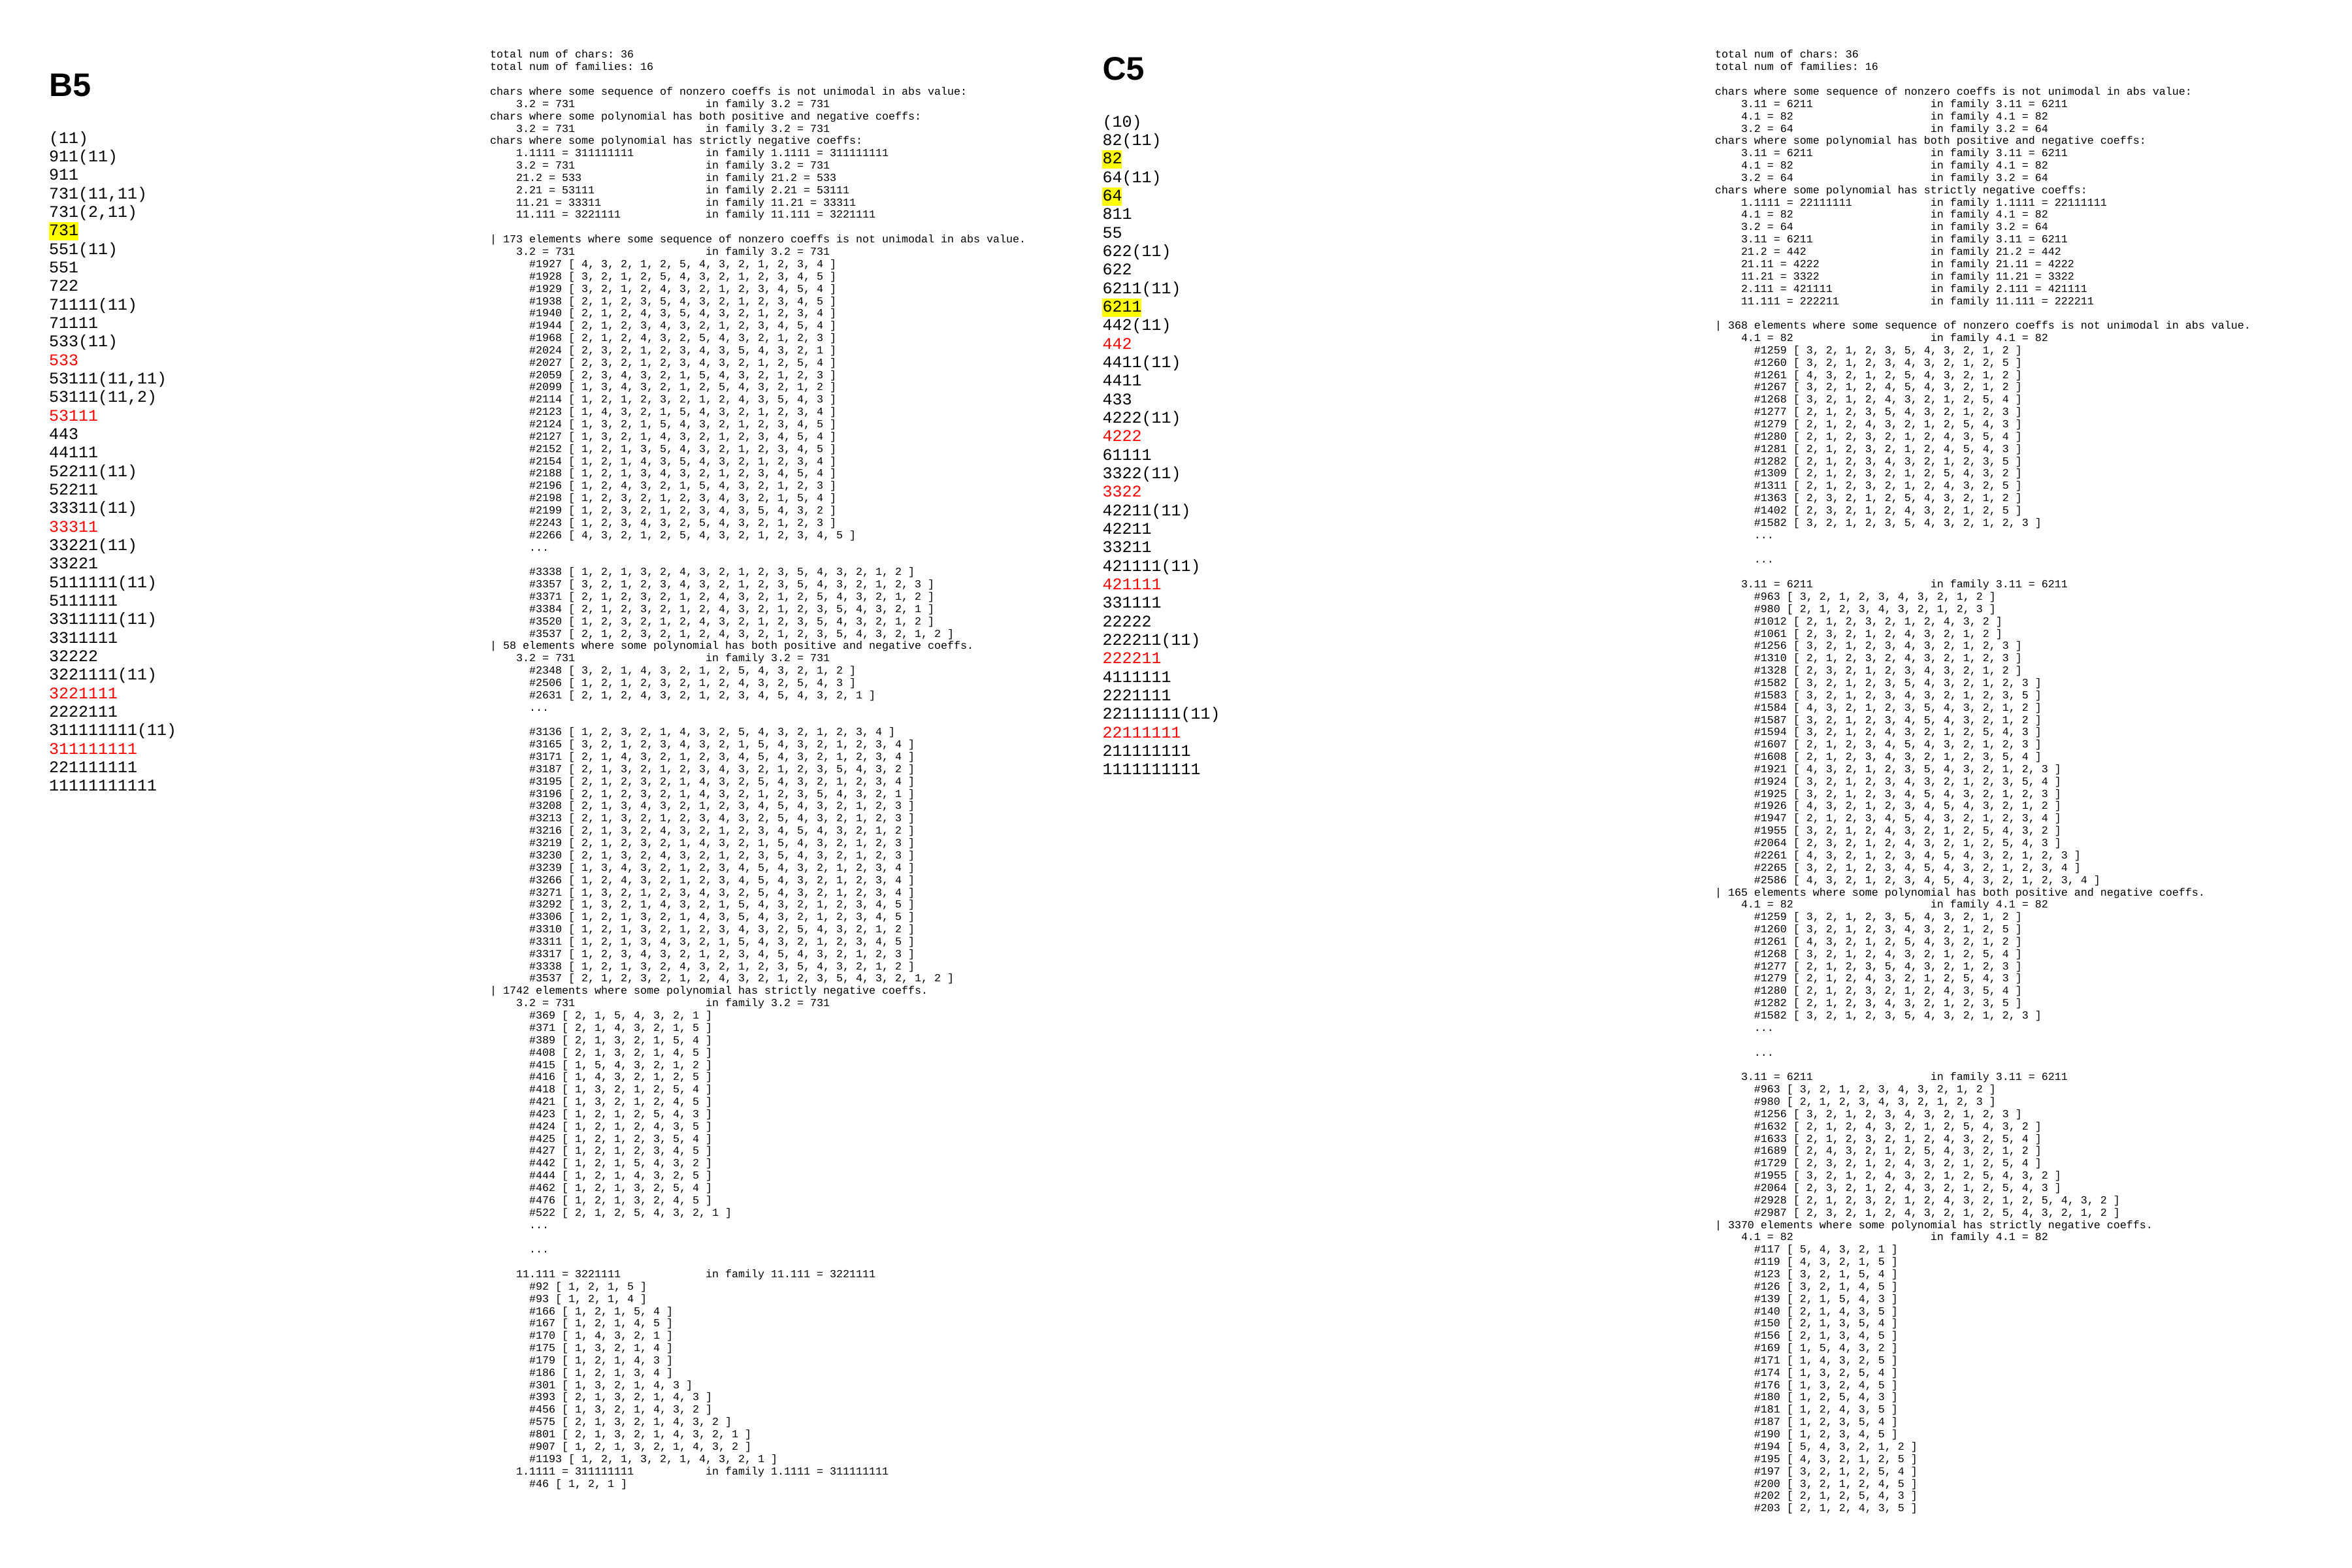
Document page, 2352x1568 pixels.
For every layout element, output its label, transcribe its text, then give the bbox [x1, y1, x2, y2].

text 421111(11) [1102, 557, 1690, 576]
text | 173 elements where some sequence of nonzero coeffs is not unimodal in abs value. [490, 234, 1078, 246]
text chars where some polynomial has strictly negative coeffs: [490, 135, 1078, 148]
text #197 [ 3, 2, 1, 2, 5, 4 ] [1715, 1465, 2303, 1478]
text #167 [ 1, 2, 1, 4, 5 ] [490, 1318, 1078, 1330]
text #139 [ 2, 1, 5, 4, 3 ] [1715, 1293, 2303, 1305]
text 3221111(11) [49, 666, 465, 685]
text #1938 [ 2, 1, 2, 3, 5, 4, 3, 2, 1, 2, 3, 4, 5 ] [490, 295, 1078, 308]
text #1583 [ 3, 2, 1, 2, 3, 4, 3, 2, 1, 2, 3, 5 ] [1715, 689, 2303, 702]
text #1282 [ 2, 1, 2, 3, 4, 3, 2, 1, 2, 3, 5 ] [1715, 998, 2303, 1010]
text #2631 [ 2, 1, 2, 4, 3, 2, 1, 2, 3, 4, 5, 4, 3, 2, 1 ] [490, 689, 1078, 702]
text #369 [ 2, 1, 5, 4, 3, 2, 1 ] [490, 1010, 1078, 1022]
text total num of chars: 36 [1715, 49, 2303, 61]
text #2261 [ 4, 3, 2, 1, 2, 3, 4, 5, 4, 3, 2, 1, 2, 3 ] [1715, 850, 2303, 862]
text 21.2 = 442 in family 21.2 = 442 [1715, 246, 2303, 259]
text 5111111 [49, 593, 465, 611]
text #1061 [ 2, 3, 2, 1, 2, 4, 3, 2, 1, 2 ] [1715, 628, 2303, 640]
text #421 [ 1, 3, 2, 1, 2, 4, 5 ] [490, 1096, 1078, 1108]
text 421111 [1102, 576, 1690, 595]
text #1594 [ 3, 2, 1, 2, 4, 3, 2, 1, 2, 5, 4, 3 ] [1715, 727, 2303, 739]
text 55 [1102, 224, 1690, 243]
text | 368 elements where some sequence of nonzero coeffs is not unimodal in abs value. [1715, 320, 2303, 333]
text #1311 [ 2, 1, 2, 3, 2, 1, 2, 4, 3, 2, 5 ] [1715, 480, 2303, 493]
text #1968 [ 2, 1, 2, 4, 3, 2, 5, 4, 3, 2, 1, 2, 3 ] [490, 333, 1078, 344]
text #522 [ 2, 1, 2, 5, 4, 3, 2, 1 ] [490, 1207, 1078, 1219]
text #3317 [ 1, 2, 3, 4, 3, 2, 1, 2, 3, 4, 5, 4, 3, 2, 1, 2, 3 ] [490, 948, 1078, 960]
text (10) [1102, 113, 1690, 132]
text #980 [ 2, 1, 2, 3, 4, 3, 2, 1, 2, 3 ] [1715, 603, 2303, 615]
text #2127 [ 1, 3, 2, 1, 4, 3, 2, 1, 2, 3, 4, 5, 4 ] [490, 431, 1078, 443]
text #1925 [ 3, 2, 1, 2, 3, 4, 5, 4, 3, 2, 1, 2, 3 ] [1715, 788, 2303, 800]
text ... [1715, 1047, 2303, 1059]
text 11.111 = 3221111 in family 11.111 = 3221111 [490, 209, 1078, 221]
text #2198 [ 1, 2, 3, 2, 1, 2, 3, 4, 3, 2, 1, 5, 4 ] [490, 493, 1078, 505]
text 3.2 = 64 in family 3.2 = 64 [1715, 172, 2303, 184]
text (11) [49, 129, 465, 148]
text #202 [ 2, 1, 2, 5, 4, 3 ] [1715, 1490, 2303, 1503]
text 53111(11,11) [49, 370, 465, 389]
text #1310 [ 2, 1, 2, 3, 2, 4, 3, 2, 1, 2, 3 ] [1715, 653, 2303, 665]
text #46 [ 1, 2, 1 ] [490, 1478, 1078, 1490]
text #425 [ 1, 2, 1, 2, 3, 5, 4 ] [490, 1133, 1078, 1145]
text #2152 [ 1, 2, 1, 3, 5, 4, 3, 2, 1, 2, 3, 4, 5 ] [490, 443, 1078, 455]
text #174 [ 1, 3, 2, 5, 4 ] [1715, 1367, 2303, 1379]
text #200 [ 3, 2, 1, 2, 4, 5 ] [1715, 1478, 2303, 1490]
text 6211 [1102, 299, 1690, 317]
text #2506 [ 1, 2, 1, 2, 3, 2, 1, 2, 4, 3, 2, 5, 4, 3 ] [490, 678, 1078, 689]
text 3311111 [49, 629, 465, 648]
text #1402 [ 2, 3, 2, 1, 2, 4, 3, 2, 1, 2, 5 ] [1715, 505, 2303, 517]
text #2188 [ 1, 2, 1, 3, 4, 3, 2, 1, 2, 3, 4, 5, 4 ] [490, 468, 1078, 480]
text #170 [ 1, 4, 3, 2, 1 ] [490, 1330, 1078, 1343]
text #1928 [ 3, 2, 1, 2, 5, 4, 3, 2, 1, 2, 3, 4, 5 ] [490, 270, 1078, 283]
text #2123 [ 1, 4, 3, 2, 1, 5, 4, 3, 2, 1, 2, 3, 4 ] [490, 406, 1078, 419]
text chars where some sequence of nonzero coeffs is not unimodal in abs value: [490, 86, 1078, 98]
text #195 [ 4, 3, 2, 1, 2, 5 ] [1715, 1453, 2303, 1465]
text 6211(11) [1102, 280, 1690, 299]
text 33221 [49, 555, 465, 574]
text #3219 [ 2, 1, 2, 3, 2, 1, 4, 3, 2, 1, 5, 4, 3, 2, 1, 2, 3 ] [490, 838, 1078, 850]
text #179 [ 1, 2, 1, 4, 3 ] [490, 1354, 1078, 1367]
text #1689 [ 2, 4, 3, 2, 1, 2, 5, 4, 3, 2, 1, 2 ] [1715, 1145, 2303, 1158]
text #3357 [ 3, 2, 1, 2, 3, 4, 3, 2, 1, 2, 3, 5, 4, 3, 2, 1, 2, 3 ] [490, 579, 1078, 591]
text 3.2 = 731 in family 3.2 = 731 [490, 246, 1078, 259]
text #963 [ 3, 2, 1, 2, 3, 4, 3, 2, 1, 2 ] [1715, 591, 2303, 603]
text #190 [ 1, 2, 3, 4, 5 ] [1715, 1429, 2303, 1441]
text 3221111 [49, 685, 465, 704]
text #1259 [ 3, 2, 1, 2, 3, 5, 4, 3, 2, 1, 2 ] [1715, 344, 2303, 357]
text #3208 [ 2, 1, 3, 4, 3, 2, 1, 2, 3, 4, 5, 4, 3, 2, 1, 2, 3 ] [490, 800, 1078, 813]
text #424 [ 1, 2, 1, 2, 4, 3, 5 ] [490, 1120, 1078, 1133]
text #393 [ 2, 1, 3, 2, 1, 4, 3 ] [490, 1392, 1078, 1404]
text #2027 [ 2, 3, 2, 1, 2, 3, 4, 3, 2, 1, 2, 5, 4 ] [490, 357, 1078, 369]
text #3306 [ 1, 2, 1, 3, 2, 1, 4, 3, 5, 4, 3, 2, 1, 2, 3, 4, 5 ] [490, 911, 1078, 924]
text #1261 [ 4, 3, 2, 1, 2, 5, 4, 3, 2, 1, 2 ] [1715, 936, 2303, 948]
text #3165 [ 3, 2, 1, 2, 3, 4, 3, 2, 1, 5, 4, 3, 2, 1, 2, 3, 4 ] [490, 739, 1078, 751]
text 3.2 = 64 in family 3.2 = 64 [1715, 123, 2303, 135]
text total num of families: 16 [490, 61, 1078, 74]
text 3.2 = 731 in family 3.2 = 731 [490, 98, 1078, 110]
text #175 [ 1, 3, 2, 1, 4 ] [490, 1343, 1078, 1354]
text 731(11,11) [49, 185, 465, 204]
text #186 [ 1, 2, 1, 3, 4 ] [490, 1367, 1078, 1379]
text #3384 [ 2, 1, 2, 3, 2, 1, 2, 4, 3, 2, 1, 2, 3, 5, 4, 3, 2, 1 ] [490, 603, 1078, 615]
text #2586 [ 4, 3, 2, 1, 2, 3, 4, 5, 4, 3, 2, 1, 2, 3, 4 ] [1715, 874, 2303, 887]
text 442(11) [1102, 317, 1690, 335]
text total num of chars: 36 [490, 49, 1078, 61]
text #416 [ 1, 4, 3, 2, 1, 2, 5 ] [490, 1071, 1078, 1084]
text #169 [ 1, 5, 4, 3, 2 ] [1715, 1343, 2303, 1354]
text #1363 [ 2, 3, 2, 1, 2, 5, 4, 3, 2, 1, 2 ] [1715, 493, 2303, 505]
text #126 [ 3, 2, 1, 4, 5 ] [1715, 1281, 2303, 1293]
text chars where some polynomial has strictly negative coeffs: [1715, 184, 2303, 197]
text 4411 [1102, 372, 1690, 391]
text #176 [ 1, 3, 2, 4, 5 ] [1715, 1379, 2303, 1392]
text ... [1715, 529, 2303, 542]
text 4222 [1102, 428, 1690, 446]
text 3.11 = 6211 in family 3.11 = 6211 [1715, 148, 2303, 160]
text #1267 [ 3, 2, 1, 2, 4, 5, 4, 3, 2, 1, 2 ] [1715, 382, 2303, 394]
text #1280 [ 2, 1, 2, 3, 2, 1, 2, 4, 3, 5, 4 ] [1715, 431, 2303, 443]
text #150 [ 2, 1, 3, 5, 4 ] [1715, 1318, 2303, 1330]
text #1260 [ 3, 2, 1, 2, 3, 4, 3, 2, 1, 2, 5 ] [1715, 924, 2303, 936]
text #1309 [ 2, 1, 2, 3, 2, 1, 2, 5, 4, 3, 2 ] [1715, 468, 2303, 480]
text #3537 [ 2, 1, 2, 3, 2, 1, 2, 4, 3, 2, 1, 2, 3, 5, 4, 3, 2, 1, 2 ] [490, 973, 1078, 985]
text 11.111 = 3221111 in family 11.111 = 3221111 [490, 1269, 1078, 1281]
text #1256 [ 3, 2, 1, 2, 3, 4, 3, 2, 1, 2, 3 ] [1715, 640, 2303, 653]
text 82(11) [1102, 132, 1690, 150]
text 3311111(11) [49, 611, 465, 629]
text 33221(11) [49, 537, 465, 555]
text #3239 [ 1, 3, 4, 3, 2, 1, 2, 3, 4, 5, 4, 3, 2, 1, 2, 3, 4 ] [490, 862, 1078, 874]
text 3.11 = 6211 in family 3.11 = 6211 [1715, 98, 2303, 110]
text 551(11) [49, 240, 465, 259]
text 22222 [1102, 613, 1690, 632]
text #166 [ 1, 2, 1, 5, 4 ] [490, 1305, 1078, 1318]
text #119 [ 4, 3, 2, 1, 5 ] [1715, 1256, 2303, 1269]
text | 165 elements where some polynomial has both positive and negative coeffs. [1715, 887, 2303, 899]
text 722 [49, 278, 465, 296]
text 3.2 = 731 in family 3.2 = 731 [490, 123, 1078, 135]
text 64 [1102, 188, 1690, 206]
text #1607 [ 2, 1, 2, 3, 4, 5, 4, 3, 2, 1, 2, 3 ] [1715, 739, 2303, 751]
text #476 [ 1, 2, 1, 3, 2, 4, 5 ] [490, 1194, 1078, 1207]
text #423 [ 1, 2, 1, 2, 5, 4, 3 ] [490, 1108, 1078, 1120]
text #1729 [ 2, 3, 2, 1, 2, 4, 3, 2, 1, 2, 5, 4 ] [1715, 1158, 2303, 1170]
text #3292 [ 1, 3, 2, 1, 4, 3, 2, 1, 5, 4, 3, 2, 1, 2, 3, 4, 5 ] [490, 899, 1078, 911]
text #1926 [ 4, 3, 2, 1, 2, 3, 4, 5, 4, 3, 2, 1, 2 ] [1715, 800, 2303, 813]
text 533(11) [49, 333, 465, 351]
text 911 [49, 167, 465, 185]
text | 58 elements where some polynomial has both positive and negative coeffs. [490, 640, 1078, 653]
text #2987 [ 2, 3, 2, 1, 2, 4, 3, 2, 1, 2, 5, 4, 3, 2, 1, 2 ] [1715, 1207, 2303, 1219]
text #3195 [ 2, 1, 2, 3, 2, 1, 4, 3, 2, 5, 4, 3, 2, 1, 2, 3, 4 ] [490, 776, 1078, 788]
text #415 [ 1, 5, 4, 3, 2, 1, 2 ] [490, 1059, 1078, 1071]
text 551 [49, 259, 465, 278]
text ... [1715, 554, 2303, 566]
text #1193 [ 1, 2, 1, 3, 2, 1, 4, 3, 2, 1 ] [490, 1453, 1078, 1465]
text #1277 [ 2, 1, 2, 3, 5, 4, 3, 2, 1, 2, 3 ] [1715, 406, 2303, 419]
text #3338 [ 1, 2, 1, 3, 2, 4, 3, 2, 1, 2, 3, 5, 4, 3, 2, 1, 2 ] [490, 960, 1078, 973]
text #93 [ 1, 2, 1, 4 ] [490, 1293, 1078, 1305]
text #444 [ 1, 2, 1, 4, 3, 2, 5 ] [490, 1170, 1078, 1182]
text #1927 [ 4, 3, 2, 1, 2, 5, 4, 3, 2, 1, 2, 3, 4 ] [490, 259, 1078, 270]
text #2348 [ 3, 2, 1, 4, 3, 2, 1, 2, 5, 4, 3, 2, 1, 2 ] [490, 665, 1078, 678]
text #1277 [ 2, 1, 2, 3, 5, 4, 3, 2, 1, 2, 3 ] [1715, 960, 2303, 973]
text #371 [ 2, 1, 4, 3, 2, 1, 5 ] [490, 1022, 1078, 1034]
text #2064 [ 2, 3, 2, 1, 2, 4, 3, 2, 1, 2, 5, 4, 3 ] [1715, 1182, 2303, 1194]
text #1279 [ 2, 1, 2, 4, 3, 2, 1, 2, 5, 4, 3 ] [1715, 973, 2303, 985]
text #963 [ 3, 2, 1, 2, 3, 4, 3, 2, 1, 2 ] [1715, 1084, 2303, 1096]
text 22111111(11) [1102, 706, 1690, 724]
text 71111 [49, 315, 465, 333]
text 5111111(11) [49, 574, 465, 593]
text 4.1 = 82 in family 4.1 = 82 [1715, 899, 2303, 911]
text #1261 [ 4, 3, 2, 1, 2, 5, 4, 3, 2, 1, 2 ] [1715, 369, 2303, 382]
text 4.1 = 82 in family 4.1 = 82 [1715, 110, 2303, 123]
text 731 [49, 222, 465, 240]
text #3216 [ 2, 1, 3, 2, 4, 3, 2, 1, 2, 3, 4, 5, 4, 3, 2, 1, 2 ] [490, 825, 1078, 838]
text #1632 [ 2, 1, 2, 4, 3, 2, 1, 2, 5, 4, 3, 2 ] [1715, 1120, 2303, 1133]
text #2114 [ 1, 2, 1, 2, 3, 2, 1, 2, 4, 3, 5, 4, 3 ] [490, 394, 1078, 406]
text 21.11 = 4222 in family 21.11 = 4222 [1715, 259, 2303, 270]
text #3171 [ 2, 1, 4, 3, 2, 1, 2, 3, 4, 5, 4, 3, 2, 1, 2, 3, 4 ] [490, 751, 1078, 763]
text 911(11) [49, 148, 465, 167]
text #442 [ 1, 2, 1, 5, 4, 3, 2 ] [490, 1158, 1078, 1170]
text 53111(11,2) [49, 389, 465, 407]
text #3213 [ 2, 1, 3, 2, 1, 2, 3, 4, 3, 2, 5, 4, 3, 2, 1, 2, 3 ] [490, 813, 1078, 825]
text 32222 [49, 648, 465, 666]
text #1582 [ 3, 2, 1, 2, 3, 5, 4, 3, 2, 1, 2, 3 ] [1715, 517, 2303, 529]
text chars where some sequence of nonzero coeffs is not unimodal in abs value: [1715, 86, 2303, 98]
text 211111111 [1102, 743, 1690, 761]
text #194 [ 5, 4, 3, 2, 1, 2 ] [1715, 1441, 2303, 1453]
text 3.2 = 731 in family 3.2 = 731 [490, 653, 1078, 665]
text #1328 [ 2, 3, 2, 1, 2, 3, 4, 3, 2, 1, 2 ] [1715, 665, 2303, 678]
text #1259 [ 3, 2, 1, 2, 3, 5, 4, 3, 2, 1, 2 ] [1715, 911, 2303, 924]
text 2.21 = 53111 in family 2.21 = 53111 [490, 184, 1078, 197]
text #2266 [ 4, 3, 2, 1, 2, 5, 4, 3, 2, 1, 2, 3, 4, 5 ] [490, 529, 1078, 542]
text #1633 [ 2, 1, 2, 3, 2, 1, 2, 4, 3, 2, 5, 4 ] [1715, 1133, 2303, 1145]
text #301 [ 1, 3, 2, 1, 4, 3 ] [490, 1379, 1078, 1392]
text 53111 [49, 407, 465, 426]
text #140 [ 2, 1, 4, 3, 5 ] [1715, 1305, 2303, 1318]
text #1260 [ 3, 2, 1, 2, 3, 4, 3, 2, 1, 2, 5 ] [1715, 357, 2303, 369]
text 3.11 = 6211 in family 3.11 = 6211 [1715, 579, 2303, 591]
text 4222(11) [1102, 410, 1690, 428]
text 4411(11) [1102, 354, 1690, 372]
text 3.2 = 731 in family 3.2 = 731 [490, 998, 1078, 1010]
text 331111 [1102, 595, 1690, 613]
text #801 [ 2, 1, 3, 2, 1, 4, 3, 2, 1 ] [490, 1429, 1078, 1441]
text #980 [ 2, 1, 2, 3, 4, 3, 2, 1, 2, 3 ] [1715, 1096, 2303, 1108]
text 311111111 [49, 740, 465, 759]
text #1921 [ 4, 3, 2, 1, 2, 3, 5, 4, 3, 2, 1, 2, 3 ] [1715, 763, 2303, 776]
text 3.2 = 731 in family 3.2 = 731 [490, 160, 1078, 172]
text 11111111111 [49, 777, 465, 796]
text 44111 [49, 444, 465, 463]
text 33311(11) [49, 500, 465, 518]
text #117 [ 5, 4, 3, 2, 1 ] [1715, 1244, 2303, 1256]
text #181 [ 1, 2, 4, 3, 5 ] [1715, 1404, 2303, 1416]
text ... [1715, 1022, 2303, 1034]
text #3187 [ 2, 1, 3, 2, 1, 2, 3, 4, 3, 2, 1, 2, 3, 5, 4, 3, 2 ] [490, 763, 1078, 776]
text #2265 [ 3, 2, 1, 2, 3, 4, 5, 4, 3, 2, 1, 2, 3, 4 ] [1715, 862, 2303, 874]
text chars where some polynomial has both positive and negative coeffs: [1715, 135, 2303, 148]
text 3.11 = 6211 in family 3.11 = 6211 [1715, 234, 2303, 246]
text 1.1111 = 311111111 in family 1.1111 = 311111111 [490, 148, 1078, 160]
text 4.1 = 82 in family 4.1 = 82 [1715, 160, 2303, 172]
text #1280 [ 2, 1, 2, 3, 2, 1, 2, 4, 3, 5, 4 ] [1715, 985, 2303, 998]
text 811 [1102, 206, 1690, 224]
text 21.2 = 533 in family 21.2 = 533 [490, 172, 1078, 184]
text #171 [ 1, 4, 3, 2, 5 ] [1715, 1354, 2303, 1367]
text #92 [ 1, 2, 1, 5 ] [490, 1281, 1078, 1293]
text #1929 [ 3, 2, 1, 2, 4, 3, 2, 1, 2, 3, 4, 5, 4 ] [490, 283, 1078, 295]
text ... [490, 1244, 1078, 1256]
text ... [490, 702, 1078, 714]
text 11.21 = 3322 in family 11.21 = 3322 [1715, 270, 2303, 283]
text 2222111 [49, 704, 465, 722]
text #3230 [ 2, 1, 3, 2, 4, 3, 2, 1, 2, 3, 5, 4, 3, 2, 1, 2, 3 ] [490, 850, 1078, 862]
text #3266 [ 1, 2, 4, 3, 2, 1, 2, 3, 4, 5, 4, 3, 2, 1, 2, 3, 4 ] [490, 874, 1078, 887]
text 11.21 = 33311 in family 11.21 = 33311 [490, 197, 1078, 209]
text 4.1 = 82 in family 4.1 = 82 [1715, 209, 2303, 221]
text 33311 [49, 518, 465, 537]
text #1944 [ 2, 1, 2, 3, 4, 3, 2, 1, 2, 3, 4, 5, 4 ] [490, 320, 1078, 333]
text #1279 [ 2, 1, 2, 4, 3, 2, 1, 2, 5, 4, 3 ] [1715, 419, 2303, 431]
text chars where some polynomial has both positive and negative coeffs: [490, 110, 1078, 123]
text #1924 [ 3, 2, 1, 2, 3, 4, 3, 2, 1, 2, 3, 5, 4 ] [1715, 776, 2303, 788]
text 731(2,11) [49, 204, 465, 222]
text 3.2 = 64 in family 3.2 = 64 [1715, 221, 2303, 234]
text #2199 [ 1, 2, 3, 2, 1, 2, 3, 4, 3, 5, 4, 3, 2 ] [490, 505, 1078, 517]
text 61111 [1102, 446, 1690, 465]
text #1281 [ 2, 1, 2, 3, 2, 1, 2, 4, 5, 4, 3 ] [1715, 443, 2303, 455]
text 52211 [49, 482, 465, 500]
text 1.1111 = 311111111 in family 1.1111 = 311111111 [490, 1465, 1078, 1478]
text #2196 [ 1, 2, 4, 3, 2, 1, 5, 4, 3, 2, 1, 2, 3 ] [490, 480, 1078, 493]
text #180 [ 1, 2, 5, 4, 3 ] [1715, 1392, 2303, 1404]
text 533 [49, 351, 465, 370]
text 433 [1102, 391, 1690, 410]
text #462 [ 1, 2, 1, 3, 2, 5, 4 ] [490, 1182, 1078, 1194]
text 82 [1102, 150, 1690, 169]
text #187 [ 1, 2, 3, 5, 4 ] [1715, 1416, 2303, 1429]
text 4.1 = 82 in family 4.1 = 82 [1715, 1232, 2303, 1244]
text #408 [ 2, 1, 3, 2, 1, 4, 5 ] [490, 1047, 1078, 1059]
text | 3370 elements where some polynomial has strictly negative coeffs. [1715, 1219, 2303, 1232]
text #1012 [ 2, 1, 2, 3, 2, 1, 2, 4, 3, 2 ] [1715, 615, 2303, 628]
text 3322(11) [1102, 465, 1690, 483]
text #2154 [ 1, 2, 1, 4, 3, 5, 4, 3, 2, 1, 2, 3, 4 ] [490, 455, 1078, 468]
text #3371 [ 2, 1, 2, 3, 2, 1, 2, 4, 3, 2, 1, 2, 5, 4, 3, 2, 1, 2 ] [490, 591, 1078, 603]
text 222211 [1102, 650, 1690, 668]
text #3537 [ 2, 1, 2, 3, 2, 1, 2, 4, 3, 2, 1, 2, 3, 5, 4, 3, 2, 1, 2 ] [490, 628, 1078, 640]
text 311111111(11) [49, 722, 465, 740]
text #3271 [ 1, 3, 2, 1, 2, 3, 4, 3, 2, 5, 4, 3, 2, 1, 2, 3, 4 ] [490, 887, 1078, 899]
text #1940 [ 2, 1, 2, 4, 3, 5, 4, 3, 2, 1, 2, 3, 4 ] [490, 308, 1078, 320]
text 4111111 [1102, 668, 1690, 687]
text #1587 [ 3, 2, 1, 2, 3, 4, 5, 4, 3, 2, 1, 2 ] [1715, 714, 2303, 727]
text total num of families: 16 [1715, 61, 2303, 74]
text #1282 [ 2, 1, 2, 3, 4, 3, 2, 1, 2, 3, 5 ] [1715, 455, 2303, 468]
text 3.11 = 6211 in family 3.11 = 6211 [1715, 1071, 2303, 1084]
text #3136 [ 1, 2, 3, 2, 1, 4, 3, 2, 5, 4, 3, 2, 1, 2, 3, 4 ] [490, 727, 1078, 739]
text #1955 [ 3, 2, 1, 2, 4, 3, 2, 1, 2, 5, 4, 3, 2 ] [1715, 1170, 2303, 1182]
text 71111(11) [49, 296, 465, 315]
text 11.111 = 222211 in family 11.111 = 222211 [1715, 295, 2303, 308]
text 1111111111 [1102, 761, 1690, 779]
text #1955 [ 3, 2, 1, 2, 4, 3, 2, 1, 2, 5, 4, 3, 2 ] [1715, 825, 2303, 838]
text #389 [ 2, 1, 3, 2, 1, 5, 4 ] [490, 1034, 1078, 1047]
text 222211(11) [1102, 632, 1690, 650]
text #2059 [ 2, 3, 4, 3, 2, 1, 5, 4, 3, 2, 1, 2, 3 ] [490, 369, 1078, 382]
subtitle C5 [1102, 49, 1690, 86]
text #3196 [ 2, 1, 2, 3, 2, 1, 4, 3, 2, 1, 2, 3, 5, 4, 3, 2, 1 ] [490, 788, 1078, 800]
text 2221111 [1102, 687, 1690, 706]
text #1584 [ 4, 3, 2, 1, 2, 3, 5, 4, 3, 2, 1, 2 ] [1715, 702, 2303, 714]
subtitle B5 [49, 65, 465, 103]
text #156 [ 2, 1, 3, 4, 5 ] [1715, 1330, 2303, 1343]
text 442 [1102, 335, 1690, 354]
text #2024 [ 2, 3, 2, 1, 2, 3, 4, 3, 5, 4, 3, 2, 1 ] [490, 344, 1078, 357]
text #427 [ 1, 2, 1, 2, 3, 4, 5 ] [490, 1145, 1078, 1158]
text #1268 [ 3, 2, 1, 2, 4, 3, 2, 1, 2, 5, 4 ] [1715, 948, 2303, 960]
text #456 [ 1, 3, 2, 1, 4, 3, 2 ] [490, 1404, 1078, 1416]
text 22111111 [1102, 724, 1690, 743]
text #3338 [ 1, 2, 1, 3, 2, 4, 3, 2, 1, 2, 3, 5, 4, 3, 2, 1, 2 ] [490, 566, 1078, 579]
text #1582 [ 3, 2, 1, 2, 3, 5, 4, 3, 2, 1, 2, 3 ] [1715, 1010, 2303, 1022]
text 33211 [1102, 539, 1690, 557]
text #123 [ 3, 2, 1, 5, 4 ] [1715, 1269, 2303, 1281]
text #2243 [ 1, 2, 3, 4, 3, 2, 5, 4, 3, 2, 1, 2, 3 ] [490, 517, 1078, 529]
text 622(11) [1102, 243, 1690, 261]
text #2099 [ 1, 3, 4, 3, 2, 1, 2, 5, 4, 3, 2, 1, 2 ] [490, 382, 1078, 394]
text #575 [ 2, 1, 3, 2, 1, 4, 3, 2 ] [490, 1416, 1078, 1429]
text #1256 [ 3, 2, 1, 2, 3, 4, 3, 2, 1, 2, 3 ] [1715, 1108, 2303, 1120]
text #203 [ 2, 1, 2, 4, 3, 5 ] [1715, 1503, 2303, 1515]
text ... [490, 542, 1078, 554]
text #3310 [ 1, 2, 1, 3, 2, 1, 2, 3, 4, 3, 2, 5, 4, 3, 2, 1, 2 ] [490, 924, 1078, 936]
text 443 [49, 426, 465, 444]
text 221111111 [49, 759, 465, 777]
text 42211(11) [1102, 502, 1690, 521]
text #3520 [ 1, 2, 3, 2, 1, 2, 4, 3, 2, 1, 2, 3, 5, 4, 3, 2, 1, 2 ] [490, 615, 1078, 628]
text #2124 [ 1, 3, 2, 1, 5, 4, 3, 2, 1, 2, 3, 4, 5 ] [490, 419, 1078, 431]
text 42211 [1102, 521, 1690, 539]
text 2.111 = 421111 in family 2.111 = 421111 [1715, 283, 2303, 295]
text #2928 [ 2, 1, 2, 3, 2, 1, 2, 4, 3, 2, 1, 2, 5, 4, 3, 2 ] [1715, 1194, 2303, 1207]
text #1268 [ 3, 2, 1, 2, 4, 3, 2, 1, 2, 5, 4 ] [1715, 394, 2303, 406]
text #1582 [ 3, 2, 1, 2, 3, 5, 4, 3, 2, 1, 2, 3 ] [1715, 678, 2303, 689]
text #1947 [ 2, 1, 2, 3, 4, 5, 4, 3, 2, 1, 2, 3, 4 ] [1715, 813, 2303, 825]
text 64(11) [1102, 169, 1690, 188]
text | 1742 elements where some polynomial has strictly negative coeffs. [490, 985, 1078, 998]
text #907 [ 1, 2, 1, 3, 2, 1, 4, 3, 2 ] [490, 1441, 1078, 1453]
text #1608 [ 2, 1, 2, 3, 4, 3, 2, 1, 2, 3, 5, 4 ] [1715, 751, 2303, 763]
text 52211(11) [49, 463, 465, 482]
text #418 [ 1, 3, 2, 1, 2, 5, 4 ] [490, 1084, 1078, 1096]
text #3311 [ 1, 2, 1, 3, 4, 3, 2, 1, 5, 4, 3, 2, 1, 2, 3, 4, 5 ] [490, 936, 1078, 948]
text 1.1111 = 22111111 in family 1.1111 = 22111111 [1715, 197, 2303, 209]
text 4.1 = 82 in family 4.1 = 82 [1715, 333, 2303, 344]
text ... [490, 1219, 1078, 1232]
text 622 [1102, 261, 1690, 280]
text #2064 [ 2, 3, 2, 1, 2, 4, 3, 2, 1, 2, 5, 4, 3 ] [1715, 838, 2303, 850]
text 3322 [1102, 483, 1690, 502]
